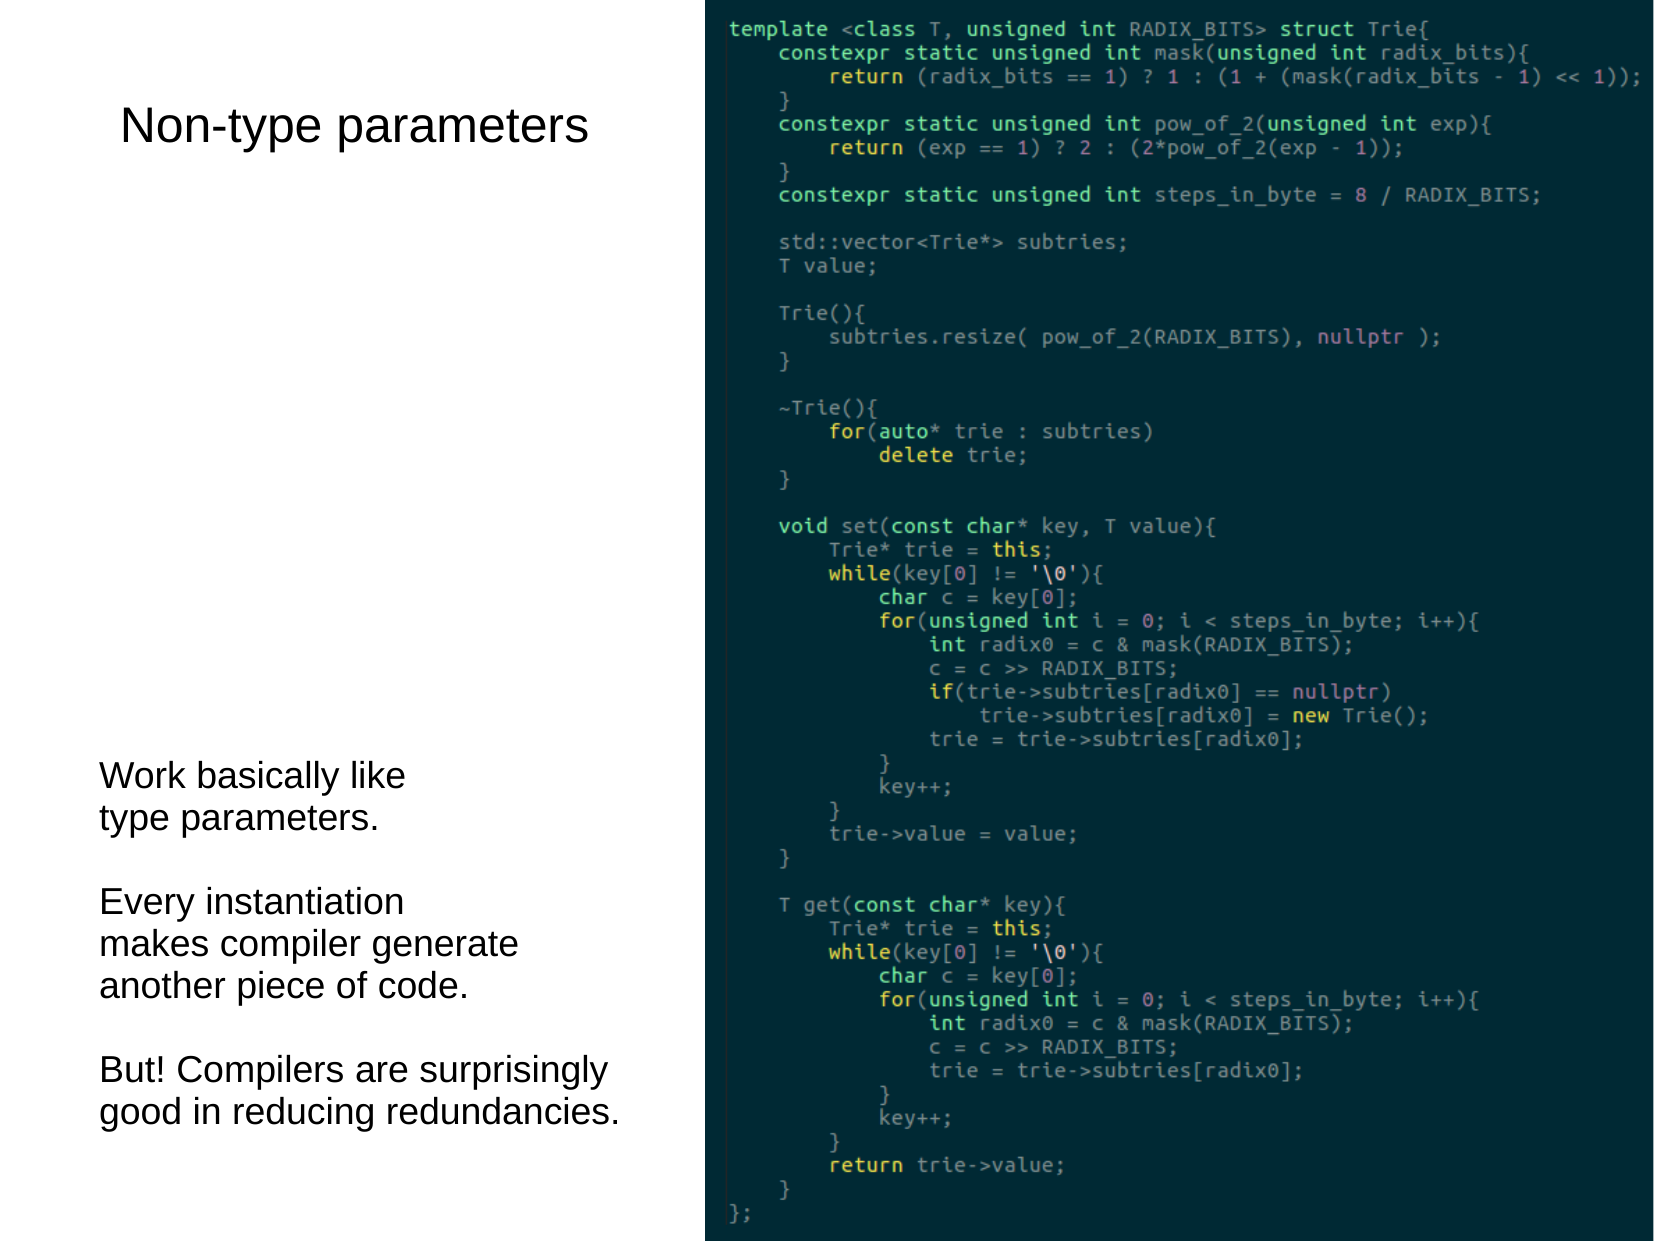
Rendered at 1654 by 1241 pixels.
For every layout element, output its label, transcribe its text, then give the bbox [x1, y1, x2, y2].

picture [1106, 45, 1115, 59]
picture [1282, 191, 1291, 205]
picture [1043, 120, 1052, 135]
picture [1470, 45, 1478, 59]
picture [1445, 120, 1453, 130]
picture [1095, 944, 1102, 963]
picture [1069, 613, 1078, 627]
picture [868, 565, 877, 580]
picture [881, 234, 890, 249]
picture [1107, 70, 1115, 83]
picture [1044, 944, 1052, 963]
picture [1057, 897, 1064, 915]
picture [944, 187, 952, 201]
picture [829, 943, 852, 959]
picture [945, 565, 950, 584]
picture [1446, 188, 1453, 201]
picture [943, 546, 952, 556]
picture [842, 1161, 853, 1172]
picture [892, 1114, 902, 1124]
picture [1156, 731, 1165, 746]
picture [1081, 43, 1090, 59]
picture [1244, 22, 1253, 36]
picture [881, 542, 889, 551]
picture [1156, 191, 1165, 201]
picture [1019, 141, 1027, 154]
text_box Non-type parameters [105, 90, 705, 161]
picture [856, 68, 865, 83]
picture [1069, 120, 1078, 130]
picture [1106, 735, 1115, 746]
picture [1043, 1161, 1053, 1172]
picture [881, 991, 891, 1006]
picture [1269, 336, 1278, 343]
picture [855, 328, 865, 343]
picture [1194, 191, 1204, 205]
picture [831, 1133, 838, 1152]
picture [1107, 712, 1115, 722]
picture [842, 144, 853, 154]
picture [1130, 712, 1140, 722]
picture [1257, 45, 1265, 59]
picture [793, 401, 802, 414]
picture [930, 664, 940, 675]
picture [1520, 45, 1528, 63]
picture [1055, 1040, 1078, 1053]
picture [1006, 707, 1015, 722]
picture [1509, 44, 1515, 63]
picture [1244, 1062, 1253, 1077]
picture [931, 1114, 940, 1124]
picture [918, 187, 927, 201]
picture [1232, 996, 1240, 1006]
picture [1282, 67, 1289, 87]
picture [1044, 830, 1052, 840]
picture [818, 262, 827, 272]
picture [1094, 991, 1103, 1006]
picture [1031, 925, 1040, 935]
picture [1169, 1019, 1178, 1030]
picture [1169, 522, 1178, 533]
picture [868, 144, 877, 154]
picture [918, 1158, 927, 1172]
picture [1168, 330, 1191, 343]
picture [1031, 238, 1040, 249]
picture [1370, 688, 1378, 698]
picture [781, 352, 788, 371]
picture [1169, 187, 1178, 201]
picture [918, 783, 927, 792]
picture [931, 49, 940, 59]
picture [1170, 22, 1176, 36]
picture [817, 901, 827, 911]
picture [905, 972, 915, 982]
picture [1145, 70, 1152, 83]
picture [1044, 73, 1052, 83]
picture [906, 542, 915, 556]
picture [943, 996, 952, 1006]
picture [1106, 21, 1115, 36]
picture [780, 120, 789, 130]
picture [1119, 49, 1128, 59]
picture [944, 238, 952, 249]
picture [1570, 73, 1579, 82]
picture [1068, 712, 1078, 722]
picture [906, 996, 915, 1006]
picture [1420, 45, 1428, 59]
picture [1344, 709, 1353, 722]
picture [1031, 826, 1040, 840]
picture [1381, 617, 1391, 627]
picture [781, 306, 789, 319]
picture [1193, 39, 1204, 59]
picture [1058, 968, 1064, 986]
picture [1344, 688, 1354, 702]
picture [1319, 638, 1328, 651]
picture [1219, 735, 1228, 746]
picture [981, 25, 990, 36]
picture [1470, 613, 1477, 631]
picture [1232, 617, 1240, 627]
picture [879, 570, 890, 580]
picture [1269, 120, 1278, 130]
picture [955, 67, 965, 83]
picture [1207, 688, 1215, 698]
picture [931, 920, 940, 935]
picture [970, 901, 977, 911]
picture [1282, 996, 1290, 1006]
picture [1407, 116, 1416, 130]
picture [1069, 191, 1078, 201]
picture [968, 191, 977, 201]
picture [1282, 120, 1291, 130]
picture [956, 637, 965, 651]
picture [780, 49, 789, 59]
picture [906, 25, 914, 31]
picture [1044, 233, 1053, 249]
picture [1307, 116, 1316, 130]
picture [782, 471, 789, 489]
picture [1269, 996, 1279, 1010]
picture [981, 451, 990, 462]
picture [830, 144, 839, 154]
picture [831, 543, 840, 556]
picture [1145, 684, 1151, 702]
picture [1219, 712, 1228, 722]
picture [920, 593, 927, 604]
picture [1344, 329, 1353, 343]
picture [969, 68, 977, 83]
picture [1094, 1067, 1103, 1077]
picture [1358, 141, 1366, 154]
picture [943, 1019, 952, 1030]
picture [1169, 688, 1178, 698]
picture [1055, 522, 1065, 533]
picture [1043, 49, 1052, 64]
picture [1044, 517, 1052, 533]
picture [830, 404, 840, 414]
picture [956, 1015, 965, 1030]
picture [1118, 1016, 1128, 1030]
picture [1421, 328, 1427, 347]
picture [893, 1161, 902, 1172]
picture [881, 1161, 889, 1172]
picture [1144, 141, 1153, 154]
picture [1231, 49, 1240, 59]
picture [1206, 22, 1215, 36]
picture [1031, 1019, 1040, 1030]
picture [1269, 185, 1279, 201]
picture [1081, 736, 1090, 744]
picture [730, 21, 739, 36]
picture [931, 783, 939, 792]
picture [1382, 116, 1391, 130]
picture [1094, 735, 1103, 746]
picture [893, 833, 902, 839]
picture [1357, 617, 1366, 631]
picture [805, 233, 814, 249]
picture [918, 333, 927, 343]
picture [1431, 120, 1441, 130]
picture [1006, 21, 1015, 36]
picture [881, 333, 889, 343]
picture [969, 333, 977, 343]
picture [1406, 43, 1416, 59]
picture [893, 588, 902, 604]
picture [1609, 67, 1615, 87]
picture [1495, 49, 1503, 59]
picture [1181, 712, 1190, 722]
picture [818, 49, 827, 59]
picture [956, 144, 966, 158]
picture [1307, 613, 1316, 627]
picture [1143, 1019, 1165, 1030]
picture [805, 262, 815, 272]
picture [1106, 519, 1115, 533]
picture [1056, 234, 1065, 249]
picture [993, 542, 1002, 556]
picture [879, 446, 903, 462]
picture [782, 1181, 789, 1199]
picture [969, 428, 977, 438]
picture [893, 31, 902, 36]
picture [994, 25, 1002, 36]
picture [1056, 120, 1065, 130]
picture [893, 73, 902, 83]
picture [906, 897, 915, 911]
picture [956, 901, 965, 911]
picture [1381, 712, 1391, 722]
picture [1182, 991, 1190, 1006]
picture [968, 49, 977, 59]
picture [944, 735, 952, 746]
picture [857, 305, 864, 324]
picture [781, 238, 789, 249]
picture [1483, 116, 1490, 134]
picture [931, 996, 940, 1006]
picture [918, 428, 928, 438]
picture [955, 945, 965, 959]
picture [1220, 22, 1227, 36]
picture [831, 897, 839, 911]
picture [1294, 21, 1303, 36]
picture [942, 451, 953, 462]
picture [844, 546, 852, 556]
picture [1269, 691, 1278, 697]
picture [844, 830, 852, 840]
picture [981, 329, 990, 343]
picture [1218, 1016, 1241, 1030]
picture [1044, 613, 1052, 627]
picture [869, 400, 876, 418]
picture [968, 596, 977, 602]
picture [1244, 731, 1253, 746]
picture [1246, 707, 1251, 726]
picture [1006, 67, 1016, 83]
picture [970, 565, 976, 584]
picture [1144, 712, 1153, 722]
picture [1344, 49, 1353, 59]
picture [1006, 665, 1015, 673]
picture [1132, 428, 1140, 438]
picture [1057, 141, 1065, 154]
picture [1018, 901, 1027, 911]
picture [1019, 328, 1026, 347]
picture [918, 239, 927, 247]
picture [1457, 43, 1467, 59]
picture [931, 826, 940, 840]
picture [843, 25, 852, 34]
picture [1245, 638, 1252, 651]
picture [1156, 518, 1165, 533]
picture [917, 451, 928, 462]
picture [1269, 330, 1277, 336]
picture [1045, 896, 1051, 915]
picture [1018, 830, 1027, 840]
picture [868, 49, 878, 63]
picture [843, 522, 852, 533]
picture [1294, 49, 1303, 59]
picture [1106, 684, 1115, 698]
picture [868, 21, 877, 36]
picture [1019, 636, 1027, 651]
picture [1382, 187, 1390, 205]
picture [1432, 67, 1442, 83]
picture [1118, 1040, 1128, 1053]
picture [919, 612, 926, 631]
picture [1019, 191, 1027, 201]
picture [1094, 661, 1103, 675]
picture [917, 948, 927, 959]
picture [1044, 428, 1052, 438]
picture [993, 120, 1002, 130]
picture [1459, 612, 1465, 631]
picture [1281, 144, 1291, 154]
picture [1206, 617, 1215, 626]
picture [1257, 115, 1264, 134]
picture [994, 146, 1002, 152]
picture [1005, 593, 1015, 604]
picture [1357, 114, 1366, 130]
picture [1056, 428, 1065, 438]
picture [1006, 996, 1015, 1006]
picture [980, 1043, 990, 1053]
picture [1094, 688, 1102, 698]
picture [1283, 1062, 1289, 1081]
picture [943, 144, 952, 154]
picture [968, 522, 977, 533]
picture [1370, 992, 1378, 1006]
picture [968, 25, 977, 36]
picture [905, 943, 915, 959]
picture [1207, 191, 1215, 201]
picture [943, 617, 952, 627]
picture [931, 424, 940, 432]
picture [857, 399, 863, 418]
picture [1094, 708, 1103, 722]
picture [1005, 1014, 1015, 1030]
picture [1520, 188, 1529, 201]
picture [956, 45, 965, 59]
picture [931, 948, 940, 963]
picture [1195, 1062, 1201, 1081]
picture [1344, 21, 1353, 36]
picture [1143, 993, 1154, 1006]
picture [1006, 540, 1015, 556]
picture [1231, 709, 1241, 722]
picture [806, 518, 814, 533]
picture [1195, 635, 1201, 655]
picture [1118, 730, 1129, 746]
picture [881, 517, 888, 537]
picture [1043, 661, 1052, 675]
picture [1245, 992, 1253, 1006]
picture [882, 755, 889, 773]
picture [856, 49, 864, 59]
picture [1357, 329, 1366, 343]
picture [1019, 1157, 1027, 1172]
picture [1244, 49, 1253, 59]
picture [931, 1161, 939, 1172]
picture [1332, 45, 1341, 59]
picture [1332, 25, 1341, 36]
picture [981, 688, 990, 698]
picture [1245, 1016, 1252, 1030]
picture [1382, 329, 1391, 343]
picture [1145, 422, 1151, 442]
picture [1083, 661, 1089, 675]
picture [793, 120, 814, 130]
picture [1395, 706, 1402, 726]
picture [1195, 517, 1201, 537]
picture [981, 1162, 990, 1170]
picture [981, 423, 990, 438]
picture [1031, 25, 1040, 36]
picture [1107, 423, 1115, 438]
picture [1332, 120, 1341, 130]
picture [1357, 712, 1365, 722]
picture [855, 238, 877, 249]
picture [1181, 1014, 1190, 1030]
picture [1407, 73, 1416, 83]
picture [1043, 638, 1053, 651]
picture [856, 139, 865, 154]
picture [1093, 641, 1103, 651]
picture [880, 1109, 889, 1124]
picture [1143, 641, 1165, 651]
picture [1257, 27, 1266, 34]
picture [956, 234, 965, 249]
picture [1369, 333, 1379, 347]
picture [994, 238, 1002, 247]
picture [919, 138, 926, 158]
picture [1132, 138, 1139, 158]
picture [1383, 138, 1389, 158]
picture [906, 191, 915, 201]
picture [1206, 638, 1215, 651]
picture [1055, 661, 1078, 675]
picture [931, 73, 940, 83]
picture [793, 522, 803, 533]
picture [1195, 330, 1202, 343]
picture [981, 617, 990, 632]
picture [1118, 428, 1128, 438]
picture [1144, 1040, 1153, 1053]
picture [1182, 735, 1190, 746]
picture [780, 898, 790, 911]
picture [868, 73, 877, 83]
picture [1432, 617, 1441, 627]
picture [981, 146, 990, 152]
picture [1081, 21, 1090, 36]
picture [867, 546, 877, 556]
picture [882, 49, 889, 59]
picture [1195, 1014, 1201, 1034]
picture [981, 996, 990, 1010]
picture [1081, 706, 1091, 722]
picture [930, 684, 940, 698]
picture [1283, 328, 1289, 347]
picture [1471, 991, 1478, 1010]
picture [1306, 144, 1316, 158]
picture [1081, 75, 1090, 81]
picture [1044, 333, 1079, 347]
picture [993, 966, 1002, 982]
picture [1596, 70, 1604, 83]
picture [1319, 996, 1328, 1006]
picture [1245, 330, 1252, 343]
picture [1181, 22, 1190, 36]
picture [1294, 688, 1303, 698]
picture [1220, 67, 1226, 87]
picture [1058, 589, 1064, 608]
picture [994, 447, 1002, 462]
picture [1158, 707, 1163, 726]
picture [1019, 732, 1027, 746]
picture [880, 25, 890, 36]
picture [1069, 1022, 1078, 1028]
picture [1056, 712, 1065, 722]
picture [755, 25, 765, 36]
picture [943, 830, 952, 840]
picture [1056, 21, 1065, 36]
picture [1055, 735, 1065, 746]
picture [956, 667, 965, 673]
picture [905, 333, 915, 343]
picture [1206, 330, 1215, 343]
picture [917, 570, 927, 580]
picture [906, 424, 915, 438]
picture [1406, 25, 1416, 36]
picture [1093, 1019, 1102, 1030]
picture [881, 144, 890, 154]
picture [831, 802, 838, 821]
picture [1507, 188, 1517, 201]
picture [856, 826, 865, 840]
picture [793, 191, 814, 201]
picture [1157, 1062, 1165, 1077]
picture [856, 542, 865, 556]
picture [768, 25, 778, 40]
picture [1156, 120, 1192, 134]
picture [994, 684, 1002, 698]
picture [1293, 73, 1304, 83]
picture [993, 738, 1002, 744]
picture [1006, 1161, 1015, 1172]
picture [842, 428, 853, 438]
picture [1019, 120, 1027, 130]
picture [1156, 1040, 1165, 1053]
picture [968, 975, 977, 981]
picture [1156, 661, 1165, 675]
picture [1019, 519, 1027, 527]
picture [931, 731, 940, 746]
picture [1095, 565, 1102, 584]
picture [1019, 68, 1027, 83]
picture [1119, 707, 1128, 722]
picture [920, 972, 927, 982]
picture [1055, 1067, 1065, 1077]
picture [956, 187, 965, 201]
picture [856, 1157, 865, 1172]
picture [868, 329, 877, 343]
picture [844, 925, 852, 935]
picture [931, 447, 940, 462]
picture [867, 830, 877, 840]
picture [893, 522, 902, 533]
picture [1268, 1064, 1279, 1077]
picture [1069, 238, 1077, 249]
picture [1370, 22, 1378, 35]
picture [868, 191, 878, 206]
picture [956, 116, 965, 130]
picture [1194, 684, 1203, 698]
picture [994, 333, 1002, 343]
picture [1432, 996, 1441, 1006]
picture [1534, 67, 1540, 87]
picture [1018, 611, 1027, 627]
picture [945, 944, 951, 963]
picture [1043, 191, 1052, 206]
picture [1005, 333, 1015, 343]
picture [731, 1204, 738, 1223]
picture [818, 517, 827, 533]
picture [1182, 49, 1190, 59]
picture [1094, 613, 1103, 627]
picture [1119, 620, 1128, 626]
picture [1169, 641, 1178, 651]
picture [1232, 139, 1241, 154]
picture [970, 944, 976, 963]
picture [868, 518, 877, 533]
picture [1018, 990, 1027, 1006]
picture [1244, 613, 1253, 627]
picture [1320, 73, 1328, 83]
picture [1044, 731, 1052, 746]
picture [893, 966, 902, 982]
picture [955, 1161, 965, 1172]
picture [844, 896, 850, 915]
picture [1319, 25, 1328, 36]
picture [1118, 688, 1128, 698]
picture [830, 1161, 839, 1172]
picture [881, 901, 890, 911]
picture [1130, 22, 1140, 36]
picture [831, 45, 839, 59]
picture [1082, 1040, 1089, 1053]
picture [919, 546, 927, 556]
picture [1031, 688, 1040, 697]
picture [1219, 1067, 1228, 1077]
picture [893, 329, 902, 343]
picture [867, 925, 877, 935]
picture [955, 830, 965, 840]
picture [1033, 138, 1039, 158]
picture [1207, 1067, 1215, 1077]
picture [1306, 191, 1316, 201]
picture [918, 45, 927, 59]
picture [1019, 1046, 1028, 1052]
picture [856, 191, 864, 201]
picture [781, 21, 789, 36]
picture [956, 1062, 965, 1077]
picture [993, 522, 1002, 533]
picture [1032, 1067, 1040, 1077]
picture [1408, 706, 1414, 726]
picture [1094, 428, 1102, 438]
picture [1144, 661, 1153, 675]
picture [1019, 666, 1027, 673]
picture [845, 304, 851, 324]
picture [906, 238, 914, 249]
picture [1169, 144, 1204, 158]
picture [1043, 25, 1053, 36]
picture [1234, 684, 1239, 702]
picture [1031, 546, 1040, 556]
picture [806, 404, 814, 414]
picture [1069, 49, 1078, 59]
picture [1231, 330, 1240, 343]
picture [1319, 333, 1328, 343]
picture [1444, 617, 1453, 627]
picture [1421, 21, 1428, 40]
picture [981, 73, 990, 83]
picture [1270, 138, 1276, 158]
picture [1557, 73, 1566, 82]
picture [1218, 144, 1229, 154]
picture [1056, 996, 1065, 1006]
picture [855, 944, 865, 959]
picture [1006, 191, 1015, 201]
picture [1132, 1063, 1140, 1077]
picture [831, 187, 839, 201]
picture [1081, 234, 1090, 249]
picture [1219, 116, 1229, 130]
picture [1319, 617, 1328, 627]
picture [1332, 194, 1341, 200]
picture [743, 25, 752, 36]
picture [793, 309, 802, 320]
picture [1031, 901, 1040, 915]
picture [1333, 1014, 1339, 1034]
picture [1031, 45, 1040, 59]
picture [1120, 67, 1126, 87]
picture [956, 617, 965, 627]
picture [1133, 661, 1139, 675]
picture [1044, 1062, 1052, 1077]
picture [1193, 706, 1203, 722]
picture [1118, 638, 1128, 651]
picture [1156, 330, 1165, 343]
picture [1256, 638, 1266, 651]
picture [781, 849, 788, 868]
picture [944, 333, 952, 343]
picture [1344, 612, 1354, 627]
picture [1032, 735, 1040, 746]
picture [1144, 328, 1151, 347]
picture [1007, 522, 1015, 533]
picture [968, 120, 977, 130]
picture [1093, 333, 1103, 343]
picture [1369, 73, 1378, 83]
picture [1019, 1063, 1027, 1077]
picture [1144, 1067, 1152, 1077]
picture [1005, 451, 1015, 462]
picture [1283, 731, 1289, 750]
picture [881, 73, 890, 83]
picture [1282, 49, 1291, 59]
picture [906, 120, 915, 130]
picture [956, 1046, 965, 1052]
picture [1218, 638, 1241, 651]
picture [906, 49, 915, 59]
picture [956, 996, 965, 1006]
picture [1207, 735, 1215, 746]
picture [1093, 238, 1103, 249]
picture [806, 305, 814, 320]
picture [1119, 120, 1128, 130]
picture [1295, 638, 1303, 651]
picture [1256, 617, 1266, 627]
picture [1005, 972, 1015, 982]
picture [919, 67, 926, 87]
picture [943, 972, 952, 982]
picture [919, 925, 927, 935]
picture [1232, 22, 1240, 35]
picture [1282, 617, 1290, 627]
picture [955, 567, 966, 580]
picture [943, 518, 952, 533]
picture [1445, 996, 1453, 1005]
picture [1307, 1016, 1315, 1030]
picture [1168, 1067, 1178, 1077]
picture [1131, 116, 1140, 130]
picture [1031, 1161, 1040, 1172]
picture [1106, 238, 1115, 249]
picture [793, 49, 814, 59]
picture [1219, 49, 1228, 59]
picture [969, 991, 977, 1006]
picture [980, 664, 990, 675]
picture [868, 1161, 877, 1172]
picture [1006, 1043, 1015, 1052]
picture [893, 901, 902, 911]
picture [1044, 688, 1052, 698]
picture [1131, 330, 1140, 343]
picture [905, 830, 915, 840]
picture [1496, 188, 1503, 201]
picture [969, 613, 977, 627]
picture [1206, 996, 1215, 1005]
picture [882, 120, 889, 130]
picture [1394, 120, 1403, 130]
picture [1181, 522, 1191, 533]
picture [1357, 996, 1366, 1010]
picture [1381, 67, 1391, 83]
picture [919, 990, 926, 1010]
picture [1294, 187, 1303, 201]
picture [1257, 1016, 1265, 1030]
picture [1181, 682, 1190, 698]
picture [1371, 138, 1377, 158]
picture [880, 777, 890, 793]
picture [1370, 613, 1378, 627]
picture [856, 428, 864, 438]
picture [1344, 990, 1354, 1006]
picture [793, 234, 802, 249]
picture [981, 897, 990, 906]
picture [1382, 25, 1390, 36]
picture [1294, 144, 1303, 154]
picture [881, 593, 890, 604]
picture [806, 21, 814, 36]
picture [969, 684, 977, 698]
picture [1044, 565, 1052, 584]
picture [1481, 188, 1491, 201]
picture [1143, 522, 1153, 533]
picture [931, 22, 940, 36]
picture [931, 120, 940, 130]
picture [1296, 1016, 1302, 1030]
picture [893, 144, 902, 154]
picture [1083, 564, 1089, 584]
picture [943, 925, 952, 935]
picture [805, 901, 814, 915]
picture [1331, 333, 1341, 343]
picture [1370, 707, 1378, 722]
picture [1357, 73, 1365, 83]
picture [931, 191, 940, 201]
picture [1133, 1040, 1140, 1053]
picture [1244, 191, 1253, 201]
picture [1131, 688, 1140, 698]
picture [1033, 968, 1038, 986]
picture [955, 333, 965, 343]
picture [1018, 712, 1028, 722]
picture [1294, 120, 1303, 130]
picture [1231, 1061, 1240, 1077]
picture [1269, 49, 1278, 64]
picture [1044, 991, 1052, 1006]
picture [1106, 1067, 1115, 1077]
picture [1331, 67, 1341, 83]
picture [993, 617, 1002, 627]
picture [943, 641, 952, 651]
picture [1018, 25, 1027, 40]
picture [1319, 684, 1328, 698]
picture [956, 731, 965, 746]
picture [892, 617, 903, 627]
picture [1357, 45, 1366, 59]
picture [905, 593, 915, 604]
picture [906, 522, 927, 533]
picture [969, 448, 977, 462]
picture [1068, 683, 1078, 698]
picture [1069, 75, 1077, 81]
picture [780, 522, 790, 533]
picture [993, 428, 1003, 438]
picture [881, 972, 890, 982]
picture [868, 120, 878, 134]
picture [1118, 1061, 1129, 1077]
picture [943, 593, 952, 604]
picture [1106, 187, 1115, 201]
picture [856, 120, 864, 130]
picture [1306, 688, 1316, 698]
picture [1042, 969, 1053, 982]
picture [1231, 730, 1240, 746]
picture [1019, 1015, 1027, 1030]
picture [931, 235, 940, 249]
picture [1458, 69, 1466, 83]
picture [1257, 691, 1265, 697]
picture [1281, 1016, 1291, 1030]
picture [1042, 590, 1053, 604]
picture [1181, 191, 1190, 201]
picture [1207, 44, 1214, 63]
picture [931, 1063, 940, 1077]
picture [855, 262, 865, 272]
picture [1394, 49, 1403, 59]
picture [868, 901, 878, 911]
picture [1068, 422, 1078, 438]
picture [1106, 329, 1116, 343]
picture [831, 258, 839, 272]
picture [944, 116, 952, 130]
picture [993, 1161, 1002, 1172]
picture [906, 783, 915, 797]
picture [1056, 617, 1065, 627]
picture [892, 996, 903, 1006]
picture [1143, 614, 1153, 627]
picture [1307, 73, 1316, 83]
picture [1419, 188, 1442, 201]
picture [1256, 996, 1266, 1006]
picture [1081, 141, 1090, 154]
picture [1131, 731, 1140, 746]
picture [968, 238, 978, 249]
picture [1018, 542, 1027, 556]
picture [1082, 424, 1090, 438]
picture [830, 73, 839, 83]
picture [1432, 49, 1441, 59]
picture [780, 191, 789, 201]
picture [1118, 661, 1128, 675]
picture [931, 636, 940, 651]
picture [1332, 684, 1341, 698]
picture [981, 517, 990, 533]
picture [856, 901, 864, 911]
picture [1006, 895, 1015, 911]
picture [1169, 49, 1178, 59]
picture [931, 901, 940, 911]
picture [844, 399, 850, 418]
picture [1006, 830, 1015, 840]
picture [1269, 617, 1279, 631]
picture [906, 617, 915, 627]
picture [817, 309, 827, 320]
picture [968, 549, 977, 555]
picture [1281, 638, 1291, 651]
picture [856, 565, 865, 580]
picture [831, 304, 838, 324]
picture [906, 1114, 915, 1128]
picture [981, 1019, 990, 1030]
picture [1482, 45, 1491, 59]
picture [1006, 617, 1015, 627]
picture [1471, 115, 1477, 134]
picture [1131, 187, 1140, 201]
picture [881, 428, 890, 438]
picture [931, 522, 940, 533]
picture [1031, 116, 1040, 130]
picture [894, 564, 901, 584]
picture [930, 1043, 940, 1053]
picture [1119, 191, 1128, 201]
picture [906, 921, 915, 935]
picture [1621, 67, 1627, 87]
picture [780, 259, 790, 272]
picture [1006, 951, 1015, 957]
picture [1081, 684, 1090, 698]
picture [1182, 1067, 1190, 1077]
picture [1081, 185, 1090, 201]
picture [1055, 830, 1065, 840]
picture [1282, 25, 1290, 36]
picture [931, 617, 940, 627]
picture [1169, 712, 1178, 722]
picture [843, 333, 852, 343]
picture [1032, 69, 1040, 83]
picture [842, 238, 852, 249]
picture [1257, 735, 1265, 746]
picture [1043, 1016, 1053, 1030]
picture [793, 25, 802, 36]
picture [1218, 685, 1228, 698]
picture [944, 1157, 952, 1172]
picture [1257, 141, 1265, 154]
picture [831, 922, 839, 935]
picture [1207, 707, 1215, 722]
picture [944, 45, 952, 59]
picture [956, 424, 965, 438]
picture [1094, 1040, 1103, 1053]
picture [981, 708, 990, 722]
picture [1043, 1040, 1052, 1053]
picture [1056, 688, 1065, 698]
picture [1094, 25, 1103, 36]
picture [1069, 992, 1077, 1006]
picture [1268, 732, 1278, 746]
picture [1033, 589, 1038, 608]
picture [1031, 187, 1040, 201]
picture [881, 1086, 889, 1105]
picture [981, 641, 990, 651]
picture [993, 49, 1002, 59]
picture [1232, 187, 1240, 201]
picture [1081, 1067, 1090, 1076]
picture [968, 735, 978, 746]
picture [818, 191, 827, 201]
picture [881, 921, 889, 929]
picture [1307, 991, 1316, 1006]
picture [993, 996, 1002, 1006]
picture [968, 1067, 978, 1077]
picture [1019, 593, 1027, 608]
picture [818, 120, 827, 130]
picture [1357, 684, 1366, 698]
picture [1056, 49, 1065, 59]
picture [1244, 117, 1253, 130]
picture [781, 163, 788, 182]
picture [856, 920, 864, 935]
picture [1382, 49, 1391, 59]
picture [831, 333, 839, 343]
picture [1445, 68, 1453, 83]
picture [1170, 70, 1178, 83]
picture [993, 641, 1002, 651]
picture [943, 73, 952, 83]
picture [1195, 731, 1201, 750]
picture [931, 1015, 940, 1030]
picture [881, 613, 891, 627]
picture [1208, 518, 1215, 537]
picture [1006, 919, 1015, 935]
picture [818, 25, 827, 36]
picture [1457, 188, 1466, 201]
picture [1307, 638, 1316, 651]
picture [892, 238, 903, 249]
picture [1006, 120, 1015, 130]
picture [1345, 67, 1352, 87]
picture [1019, 238, 1027, 249]
picture [1308, 25, 1315, 36]
picture [918, 1114, 927, 1124]
picture [893, 25, 901, 31]
picture [1420, 613, 1428, 627]
picture [1005, 688, 1015, 698]
picture [981, 234, 990, 243]
picture [1356, 188, 1366, 201]
picture [843, 191, 852, 201]
picture [1470, 73, 1478, 83]
picture [1459, 990, 1465, 1010]
picture [781, 92, 788, 111]
picture [1319, 1016, 1328, 1030]
picture [1257, 330, 1266, 343]
picture [1005, 635, 1015, 651]
picture [855, 522, 865, 533]
picture [1257, 73, 1265, 82]
picture [1257, 1067, 1265, 1077]
picture [1395, 21, 1403, 36]
picture [1157, 688, 1165, 698]
picture [829, 564, 852, 580]
picture [943, 684, 953, 698]
picture [1131, 522, 1140, 533]
picture [930, 144, 940, 154]
picture [1331, 631, 1342, 655]
picture [931, 542, 940, 556]
picture [1206, 120, 1216, 130]
picture [993, 191, 1002, 201]
picture [1106, 116, 1115, 130]
picture [1155, 49, 1166, 59]
picture [882, 191, 889, 201]
picture [1383, 683, 1389, 702]
picture [906, 31, 915, 36]
picture [818, 400, 827, 414]
text_box Work basically like type parameters. Every instantiation makes compiler generate another piece of code. But! Compilers are surprisingly good in reducing redundancies. [84, 747, 646, 1141]
picture [1457, 120, 1467, 134]
picture [1143, 22, 1166, 36]
picture [831, 826, 839, 840]
picture [1018, 920, 1027, 935]
picture [894, 943, 901, 963]
picture [905, 447, 915, 462]
picture [1406, 188, 1416, 201]
picture [1206, 1016, 1215, 1030]
picture [1307, 43, 1316, 59]
picture [856, 25, 864, 36]
picture [918, 830, 927, 840]
picture [1395, 68, 1403, 83]
picture [1181, 635, 1190, 651]
picture [918, 116, 927, 130]
picture [869, 422, 875, 442]
picture [1381, 996, 1391, 1006]
picture [993, 920, 1002, 935]
picture [981, 833, 990, 839]
picture [843, 262, 852, 272]
picture [1044, 712, 1053, 721]
picture [1019, 49, 1027, 59]
picture [867, 944, 877, 959]
picture [1182, 613, 1190, 627]
picture [1168, 735, 1178, 746]
picture [993, 588, 1002, 604]
picture [831, 423, 841, 438]
picture [892, 783, 902, 793]
picture [1069, 522, 1078, 537]
picture [1420, 991, 1428, 1006]
picture [1156, 140, 1165, 148]
picture [1055, 567, 1066, 580]
picture [842, 73, 853, 83]
picture [1395, 333, 1403, 343]
picture [1521, 70, 1528, 83]
picture [944, 1067, 952, 1077]
picture [1056, 191, 1065, 201]
picture [1131, 45, 1140, 59]
picture [957, 683, 963, 702]
picture [1031, 641, 1040, 651]
picture [1055, 945, 1066, 959]
picture [1294, 712, 1329, 722]
picture [831, 116, 839, 130]
picture [931, 570, 940, 584]
picture [905, 564, 915, 580]
picture [1081, 114, 1090, 130]
picture [1319, 120, 1328, 135]
picture [843, 49, 852, 59]
picture [993, 1019, 1002, 1030]
picture [1019, 972, 1027, 986]
picture [879, 948, 890, 959]
picture [943, 895, 952, 911]
picture [1006, 49, 1015, 59]
picture [843, 120, 852, 130]
picture [1144, 735, 1152, 746]
picture [1344, 120, 1353, 130]
picture [994, 712, 1002, 722]
picture [1083, 943, 1089, 963]
picture [893, 428, 902, 438]
picture [1232, 70, 1240, 83]
